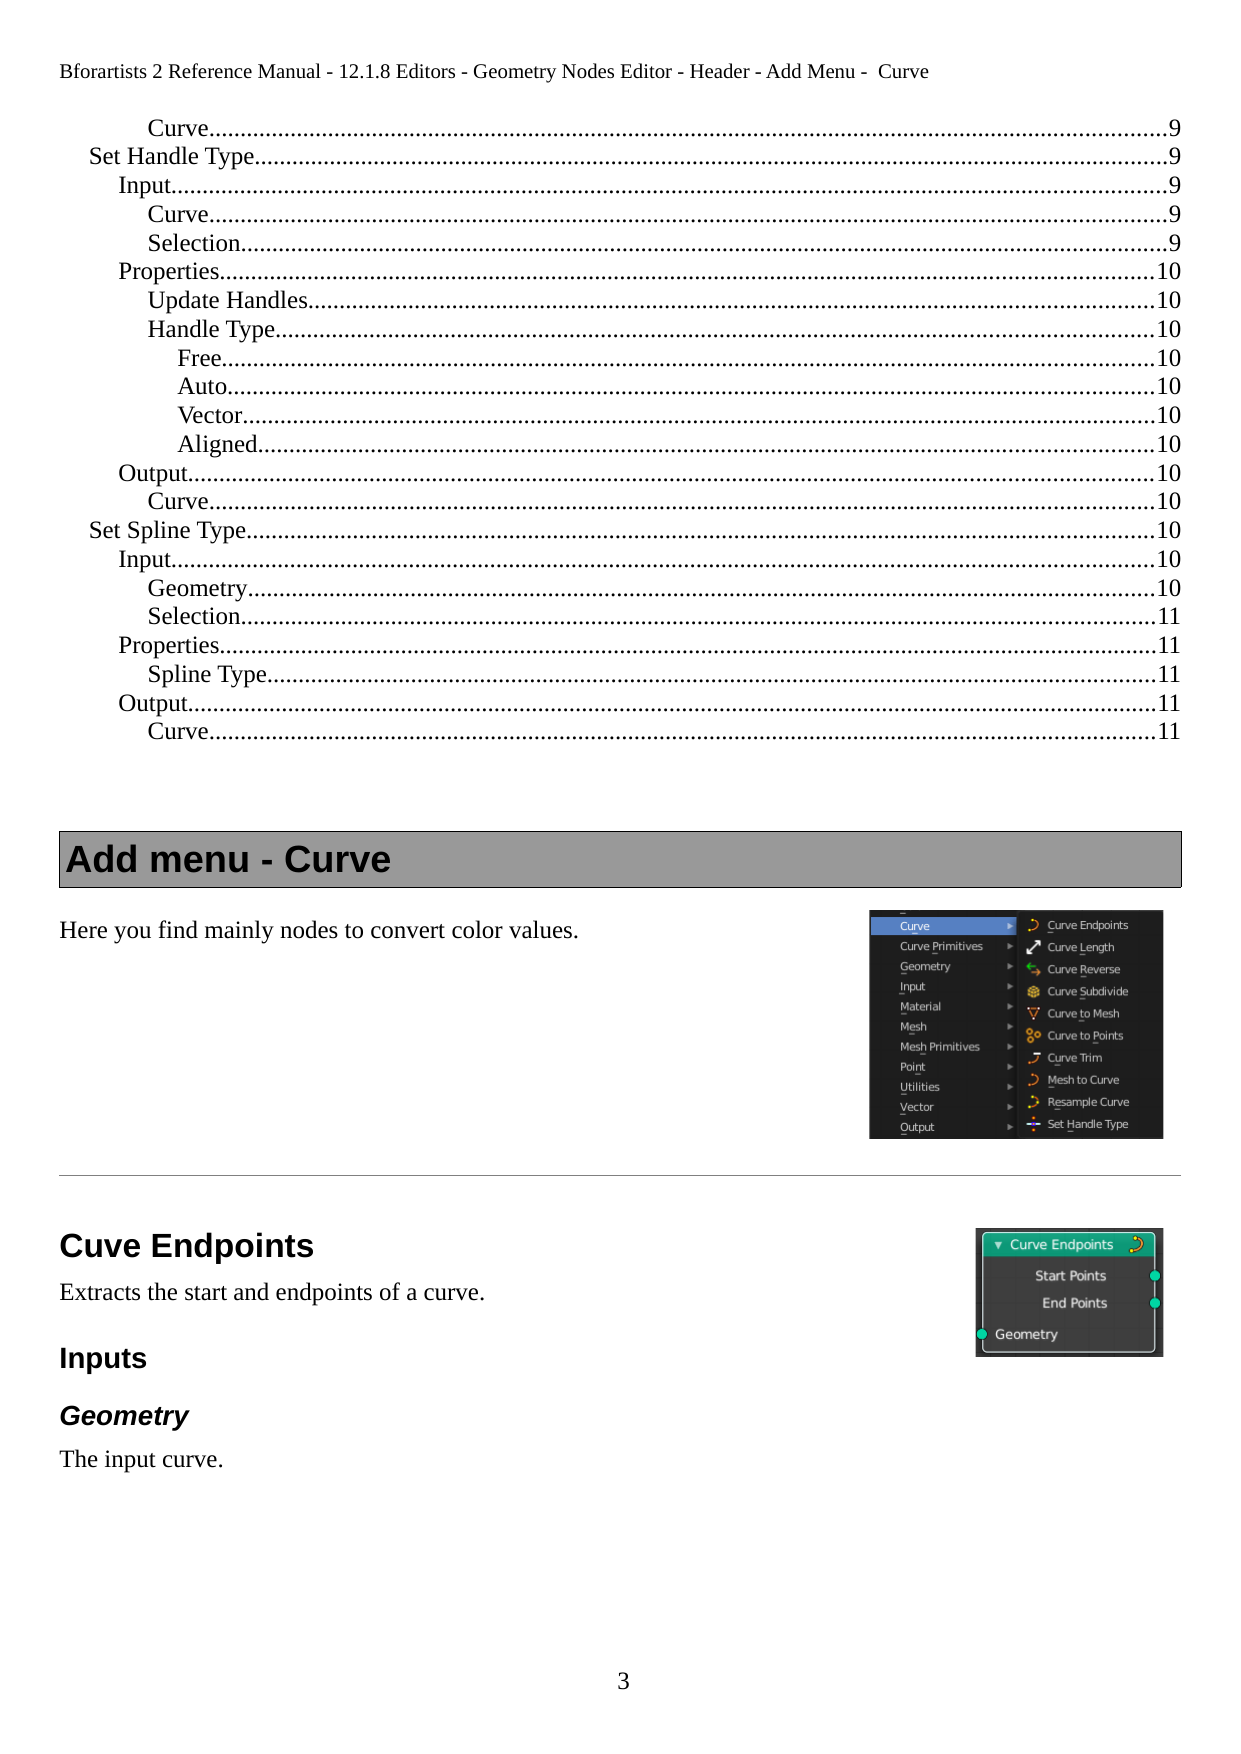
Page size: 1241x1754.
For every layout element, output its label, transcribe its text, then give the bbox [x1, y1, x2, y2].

subtitle Geometry [59, 1399, 1181, 1431]
table_header Add menu - Curve [60, 832, 1181, 887]
text The input curve. [59, 1444, 1181, 1472]
text Extracts the start and endpoints of a curve. [59, 1277, 975, 1306]
text Properties 10 [118, 256, 1181, 285]
text Here you find mainly nodes to convert color values. [59, 915, 869, 944]
picture [975, 1228, 1164, 1357]
text Input 9 [118, 170, 1181, 199]
text Properties 11 [118, 630, 1181, 659]
text Output 10 [118, 458, 1181, 486]
text Curve 10 [147, 486, 1181, 515]
text Input 10 [118, 544, 1181, 573]
picture [869, 910, 1164, 1139]
subtitle Cuve Endpoints [59, 1226, 1181, 1264]
text Curve 9 [147, 199, 1181, 228]
text Output 11 [118, 688, 1181, 716]
subtitle Inputs [59, 1341, 1181, 1374]
text Geometry 10 [147, 573, 1181, 601]
text Update Handles 10 [147, 285, 1181, 314]
text Curve 11 [147, 716, 1181, 745]
text Selection 11 [147, 601, 1181, 630]
text Selection 9 [147, 228, 1181, 256]
text Curve 9 [147, 113, 1181, 141]
text Vector 10 [177, 400, 1181, 429]
text Auto 10 [177, 371, 1181, 400]
text Spline Type 11 [147, 659, 1181, 688]
text Set Spline Type 10 [88, 515, 1181, 544]
text Set Handle Type 9 [88, 141, 1181, 170]
text Aligned 10 [177, 429, 1181, 458]
text Handle Type 10 [147, 314, 1181, 343]
text Free 10 [177, 343, 1181, 371]
